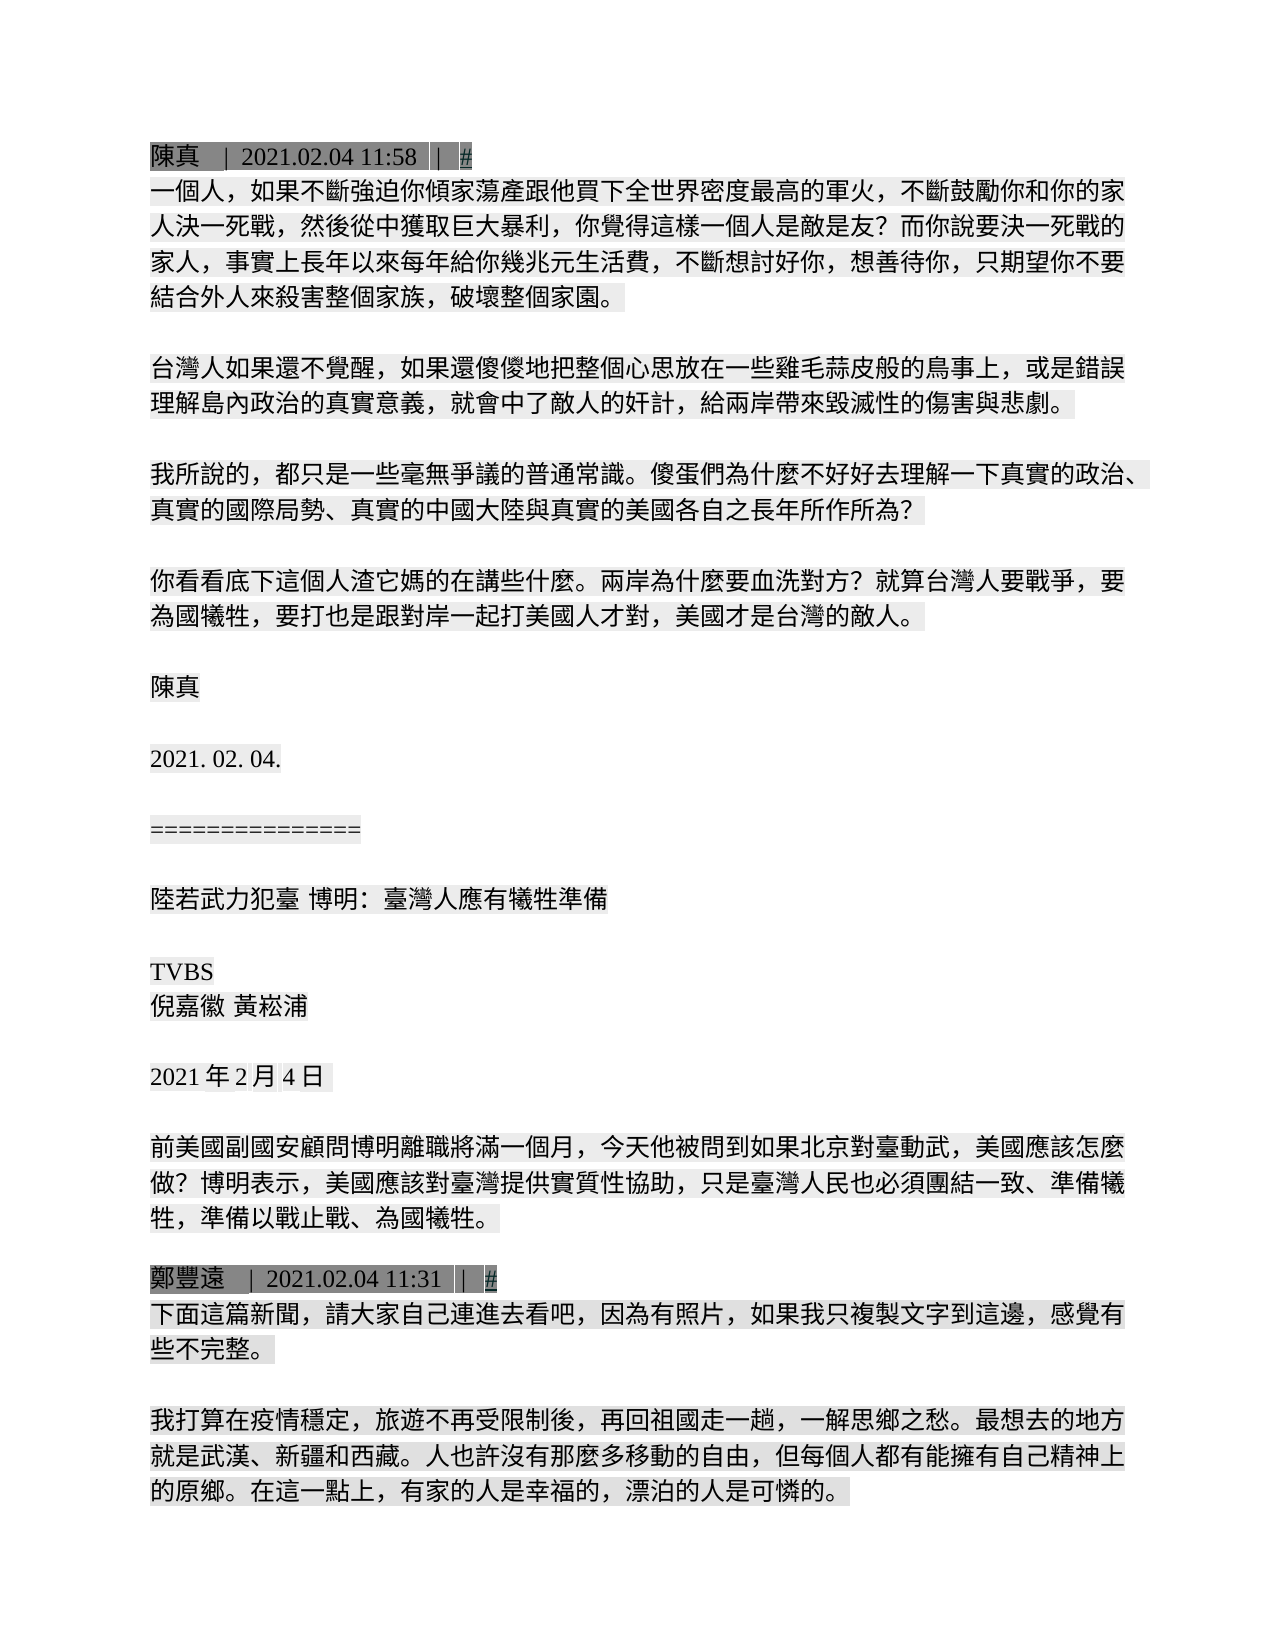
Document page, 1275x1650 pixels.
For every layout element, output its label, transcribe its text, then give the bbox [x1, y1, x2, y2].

text 陳真 | 2021.02.04 11:58 | # [150, 135, 1125, 171]
text 鄭豐遠 | 2021.02.04 11:31 | # [150, 1258, 1125, 1294]
text 下面這篇新聞，請大家自己連進去看吧，因為有照片，如果我只複製文字到這邊，感覺有些不完整。 我打算在疫情穩定，旅遊不再受限制後，再回祖國走一趟，一解思鄉之愁。最想去的地方就是武漢、新疆和西藏。人也許沒有那麼多移動的自由，但每個人都有能擁有自己精神上的原鄉。在這一點上，有家的人是幸福的，漂泊的人是可憐的。 [150, 1294, 1125, 1542]
text [150, 75, 1125, 110]
text 一個人，如果不斷強迫你傾家蕩產跟他買下全世界密度最高的軍火，不斷鼓勵你和你的家人決一死戰，然後從中獲取巨大暴利，你覺得這樣一個人是敵是友？而你說要決一死戰的家人，事實上長年以來每年給你幾兆元生活費，不斷想討好你，想善待你，只期望你不要結合外人來殺害整個家族，破壞整個家園。 台灣人如果還不覺醒，如果還傻儍地把整個心思放在一些雞毛蒜皮般的鳥事上，或是錯誤理解島內政治的真實意義，就會中了敵人的奸計，給兩岸帶來毀滅性的傷害與悲劇。 我所說的，都只是一些毫無爭議的普通常識。傻蛋們為什麼不好好去理解一下真實的政治、真實的國際局勢、真實的中國大陸與真實的美國各自之長年所作所為？ 你看看底下這個人渣它媽的在講些什麼。兩岸為什麼要血洗對方？就算台灣人要戰爭，要為國犧牲，要打也是跟對岸一起打美國人才對，美國才是台灣的敵人。 陳真 2021. 02. 04. =============== 陸若武力犯臺 博明：臺灣人應有犧牲準備 TVBS 倪嘉徽 黃崧浦 2021年2月4日 前美國副國安顧問博明離職將滿一個月，今天他被問到如果北京對臺動武，美國應該怎麼做？博明表示，美國應該對臺灣提供實質性協助，只是臺灣人民也必須團結一致、準備犧牲，準備以戰止戰、為國犧牲。 [150, 171, 1125, 1233]
